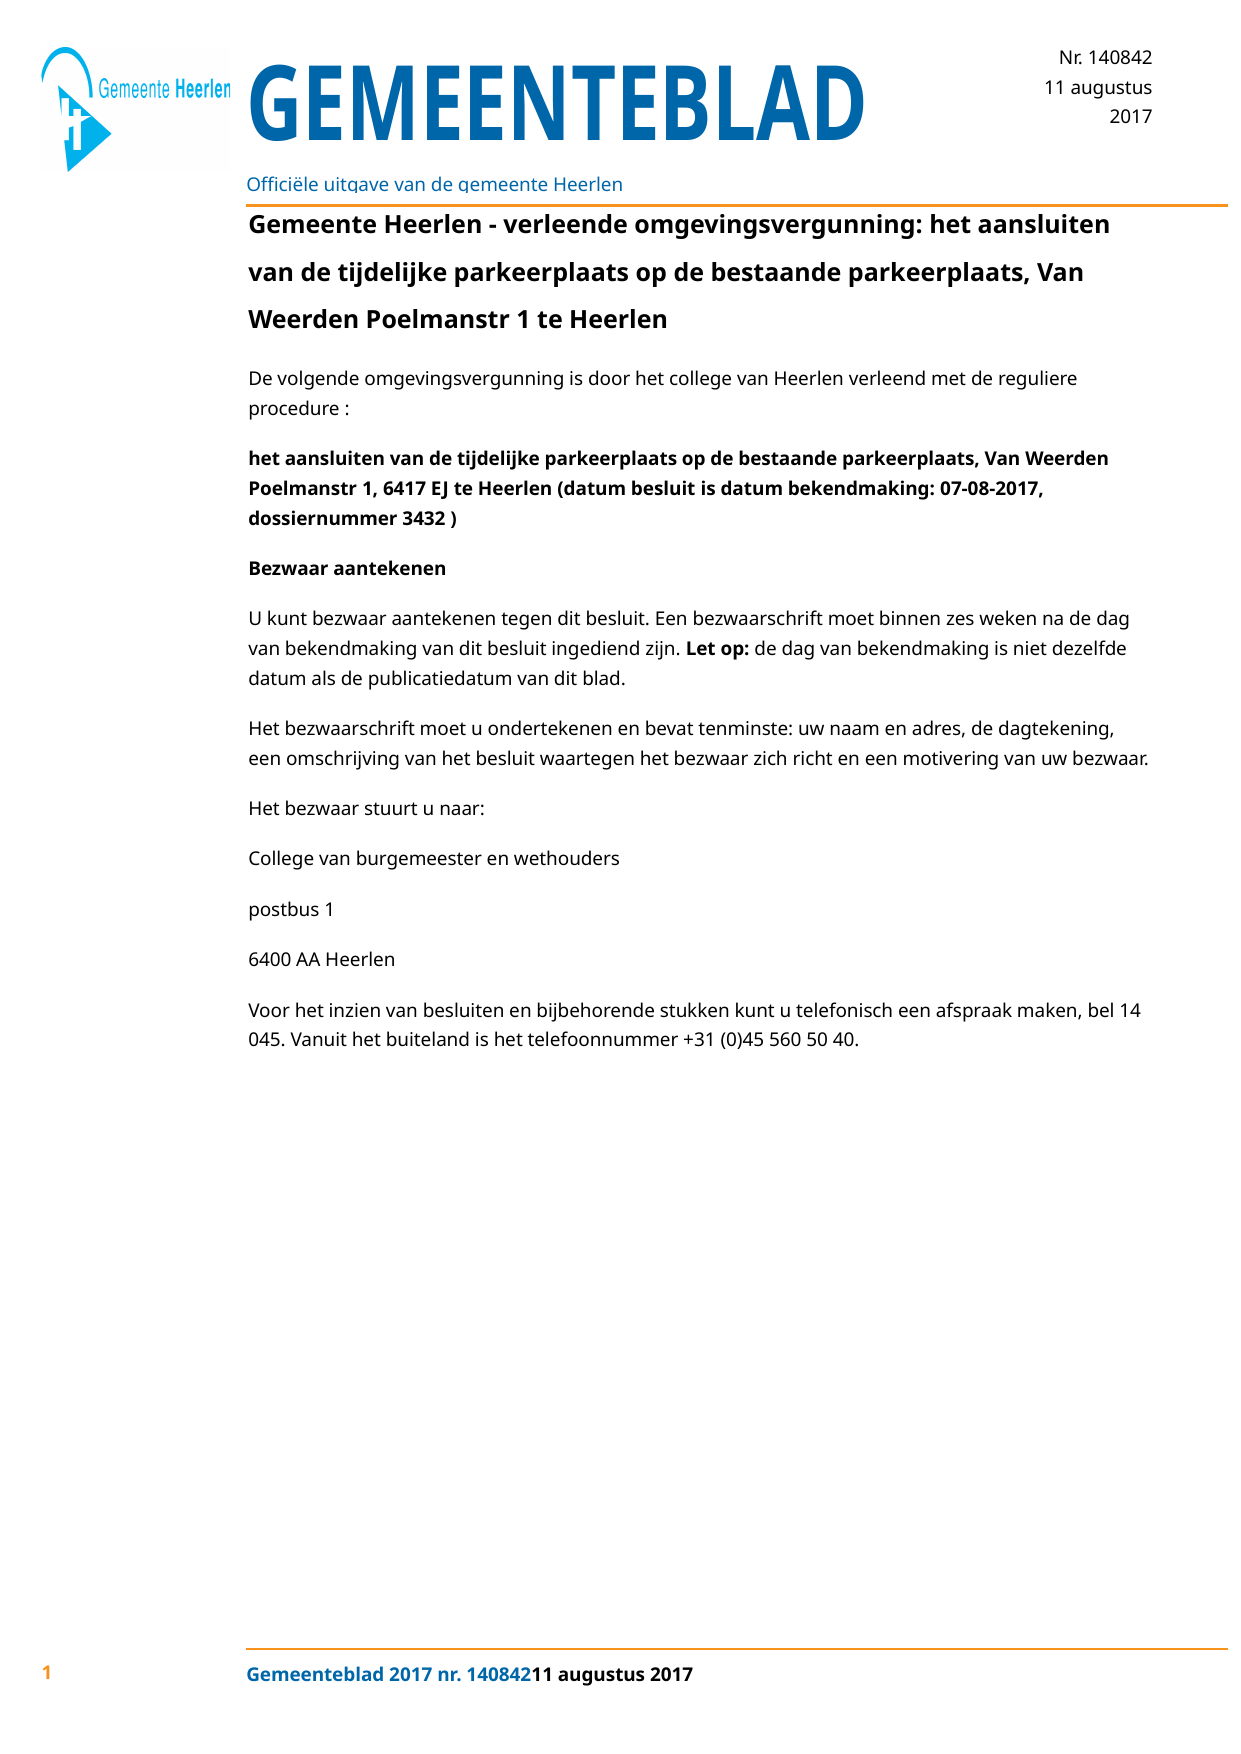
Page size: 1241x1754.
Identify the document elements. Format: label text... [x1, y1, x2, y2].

text Het bezwaar stuurt u naar: [248, 795, 1152, 821]
text 6400 AA Heerlen [248, 946, 1152, 972]
picture [41, 47, 58, 70]
text U kunt bezwaar aantekenen tegen dit besluit. Een bezwaarschrift moet binnen zes weken na de dag van bekendmaking van dit besluit ingediend zijn. Let op: de dag van bekendmaking is niet dezelfde datum als de publicatiedatum van dit blad. [248, 606, 1152, 690]
text College van burgemeester en wethouders [248, 846, 1152, 871]
text Gemeente Heerlen - verleende omgevingsvergunning: het aansluiten van de tijdelijke parkeerplaats op de bestaande parkeerplaats, Van Weerden Poelmanstr 1 te Heerlen [248, 207, 1152, 336]
text het aansluiten van de tijdelijke parkeerplaats op de bestaande parkeerplaats, Van Weerden Poelmanstr 1, 6417 EJ te Heerlen (datum besluit is datum bekendmaking: 07-08-2017, dossiernummer 3432 ) [248, 446, 1152, 530]
text Bezwaar aantekenen [248, 555, 1152, 581]
text Het bezwaarschrift moet u ondertekenen en bevat tenminste: uw naam en adres, de dagtekening, een omschrijving van het besluit waartegen het bezwaar zich richt en een motivering van uw bezwaar. [248, 715, 1152, 770]
text De volgende omgevingsvergunning is door het college van Heerlen verleend met de reguliere procedure : [248, 366, 1152, 421]
text Voor het inzien van besluiten en bijbehorende stukken kunt u telefonisch een afspraak maken, bel 14 045. Vanuit het buiteland is het telefoonnummer +31 (0)45 560 50 40. [248, 997, 1152, 1052]
picture [41, 47, 231, 172]
text postbus 1 [248, 896, 1152, 922]
